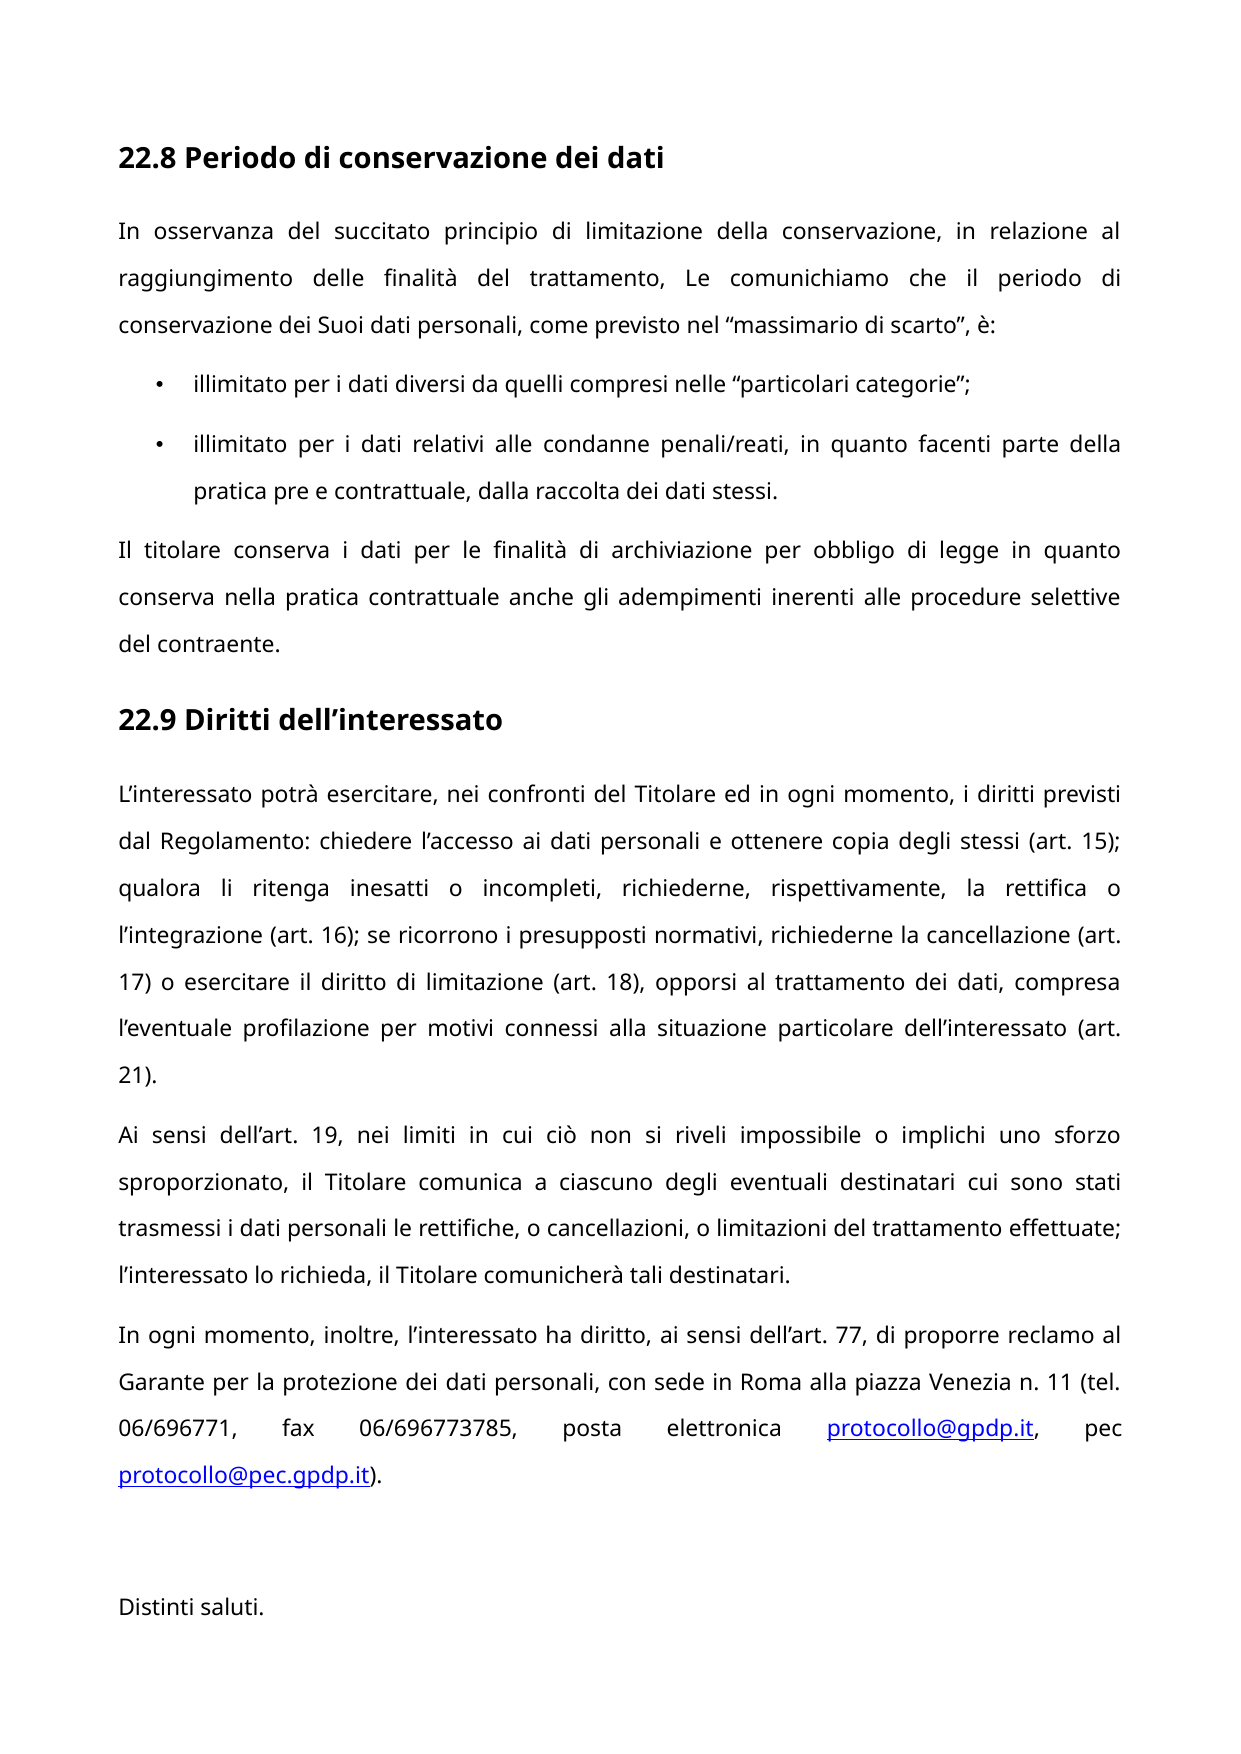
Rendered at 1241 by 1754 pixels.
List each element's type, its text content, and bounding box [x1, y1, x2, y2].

subtitle 22.8 Periodo di conservazione dei dati [118, 137, 1122, 177]
list illimitato per i dati diversi da quelli compresi nelle “particolari categorie”; [156, 368, 1122, 400]
list illimitato per i dati relativi alle condanne penali/reati, in quanto facenti parte della pratica pre e contrattuale, dalla raccolta dei dati stessi. [156, 428, 1122, 506]
list Ai sensi dell’art. 19, nei limiti in cui ciò non si riveli impossibile o implichi uno sforzo sproporzionato, il Titolare comunica a ciascuno degli eventuali destinatari cui sono stati trasmessi i dati personali le rettifiche, o cancellazioni, o limitazioni del trattamento effettuate; l’interessato lo richieda, il Titolare comunicherà tali destinatari. [83, 1118, 1122, 1290]
list Distinti saluti. [118, 1590, 1122, 1622]
subtitle 22.9 Diritti dell’interessato [118, 700, 1122, 739]
list In osservanza del succitato principio di limitazione della conservazione, in relazione al raggiungimento delle finalità del trattamento, Le comunichiamo che il periodo di conservazione dei Suoi dati personali, come previsto nel “massimario di scarto”, è: [83, 215, 1122, 340]
list In ogni momento, inoltre, l’interessato ha diritto, ai sensi dell’art. 77, di proporre reclamo al Garante per la protezione dei dati personali, con sede in Roma alla piazza Venezia n. 11 (tel. 06/696771, fax 06/696773785, posta elettronica protocollo@gpdp.it, pec protocollo@pec.gpdp.it). [83, 1318, 1122, 1490]
list L’interessato potrà esercitare, nei confronti del Titolare ed in ogni momento, i diritti previsti dal Regolamento: chiedere l’accesso ai dati personali e ottenere copia degli stessi (art. 15); qualora li ritenga inesatti o incompleti, richiederne, rispettivamente, la rettifica o l’integrazione (art. 16); se ricorrono i presupposti normativi, richiederne la cancellazione (art. 17) o esercitare il diritto di limitazione (art. 18), opporsi al trattamento dei dati, compresa l’eventuale profilazione per motivi connessi alla situazione particolare dell’interessato (art. 21). [83, 778, 1122, 1090]
list Il titolare conserva i dati per le finalità di archiviazione per obbligo di legge in quanto conserva nella pratica contrattuale anche gli adempimenti inerenti alle procedure selettive del contraente. [83, 534, 1122, 659]
